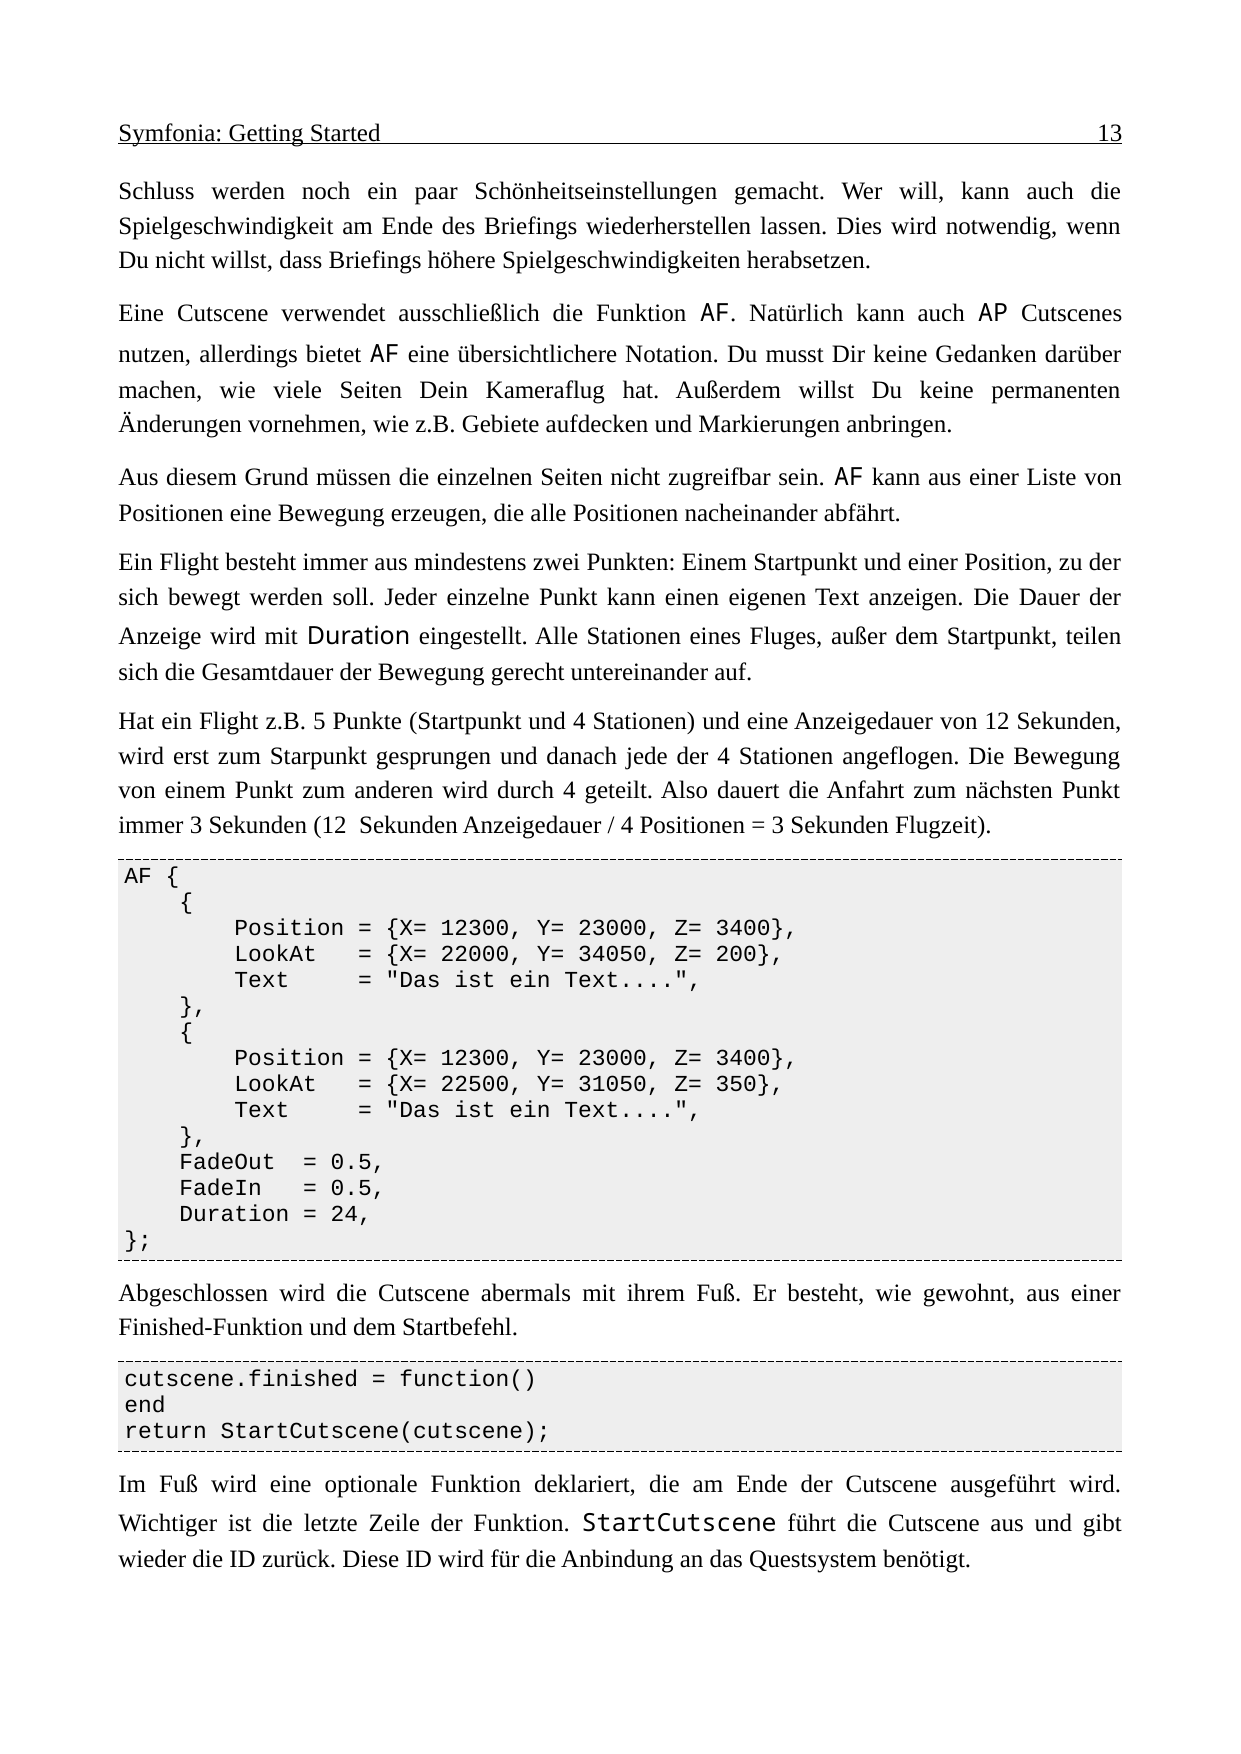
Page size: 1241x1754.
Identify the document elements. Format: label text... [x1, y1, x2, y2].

text cutscene.finished = function() end return StartCutscene(cutscene); [118, 1361, 1122, 1451]
text AF { { Position = {X= 12300, Y= 23000, Z= 3400}, LookAt = {X= 22000, Y= 34050, Z= 200}, Text = "Das ist ein Text....", }, { Position = {X= 12300, Y= 23000, Z= 3400}, LookAt = {X= 22500, Y= 31050, Z= 350}, Text = "Das ist ein Text....", }, FadeOut = 0.5, FadeIn = 0.5, Duration = 24, }; [118, 859, 1122, 1260]
text Abgeschlossen wird die Cutscene abermals mit ihrem Fuß. Er besteht, wie gewohnt, aus einer Finished-Funktion und dem Startbefehl. [118, 1278, 1122, 1341]
text Hat ein Flight z.B. 5 Punkte (Startpunkt und 4 Stationen) und eine Anzeigedauer von 12 Sekunden, wird erst zum Starpunkt gesprungen und danach jede der 4 Stationen angeflogen. Die Bewegung von einem Punkt zum anderen wird durch 4 geteilt. Also dauert die Anfahrt zum nächsten Punkt immer 3 Sekunden (12 Sekunden Anzeigedauer / 4 Positionen = 3 Sekunden Flugzeit). [118, 706, 1122, 838]
text Aus diesem Grund müssen die einzelnen Seiten nicht zugreifbar sein. AF kann aus einer Liste von Positionen eine Bewegung erzeugen, die alle Positionen nacheinander abfährt. [118, 458, 1122, 527]
text Im Fuß wird eine optionale Funktion deklariert, die am Ende der Cutscene ausgeführt wird. Wichtiger ist die letzte Zeile der Funktion. StartCutscene führt die Cutscene aus und gibt wieder die ID zurück. Diese ID wird für die Anbindung an das Questsystem benötigt. [118, 1469, 1122, 1573]
text Schluss werden noch ein paar Schönheitseinstellungen gemacht. Wer will, kann auch die Spielgeschwindigkeit am Ende des Briefings wiederherstellen lassen. Dies wird notwendig, wenn Du nicht willst, dass Briefings höhere Spielgeschwindigkeiten herabsetzen. [118, 176, 1122, 274]
text Ein Flight besteht immer aus mindestens zwei Punkten: Einem Startpunkt und einer Position, zu der sich bewegt werden soll. Jeder einzelne Punkt kann einen eigenen Text anzeigen. Die Dauer der Anzeige wird mit Duration eingestellt. Alle Stationen eines Fluges, außer dem Startpunkt, teilen sich die Gesamtdauer der Bewegung gerecht untereinander auf. [118, 547, 1122, 686]
text Eine Cutscene verwendet ausschließlich die Funktion AF. Natürlich kann auch AP Cutscenes nutzen, allerdings bietet AF eine übersichtlichere Notation. Du musst Dir keine Gedanken darüber machen, wie viele Seiten Dein Kameraflug hat. Außerdem willst Du keine permanenten Änderungen vornehmen, wie z.B. Gebiete aufdecken und Markierungen anbringen. [118, 294, 1122, 438]
